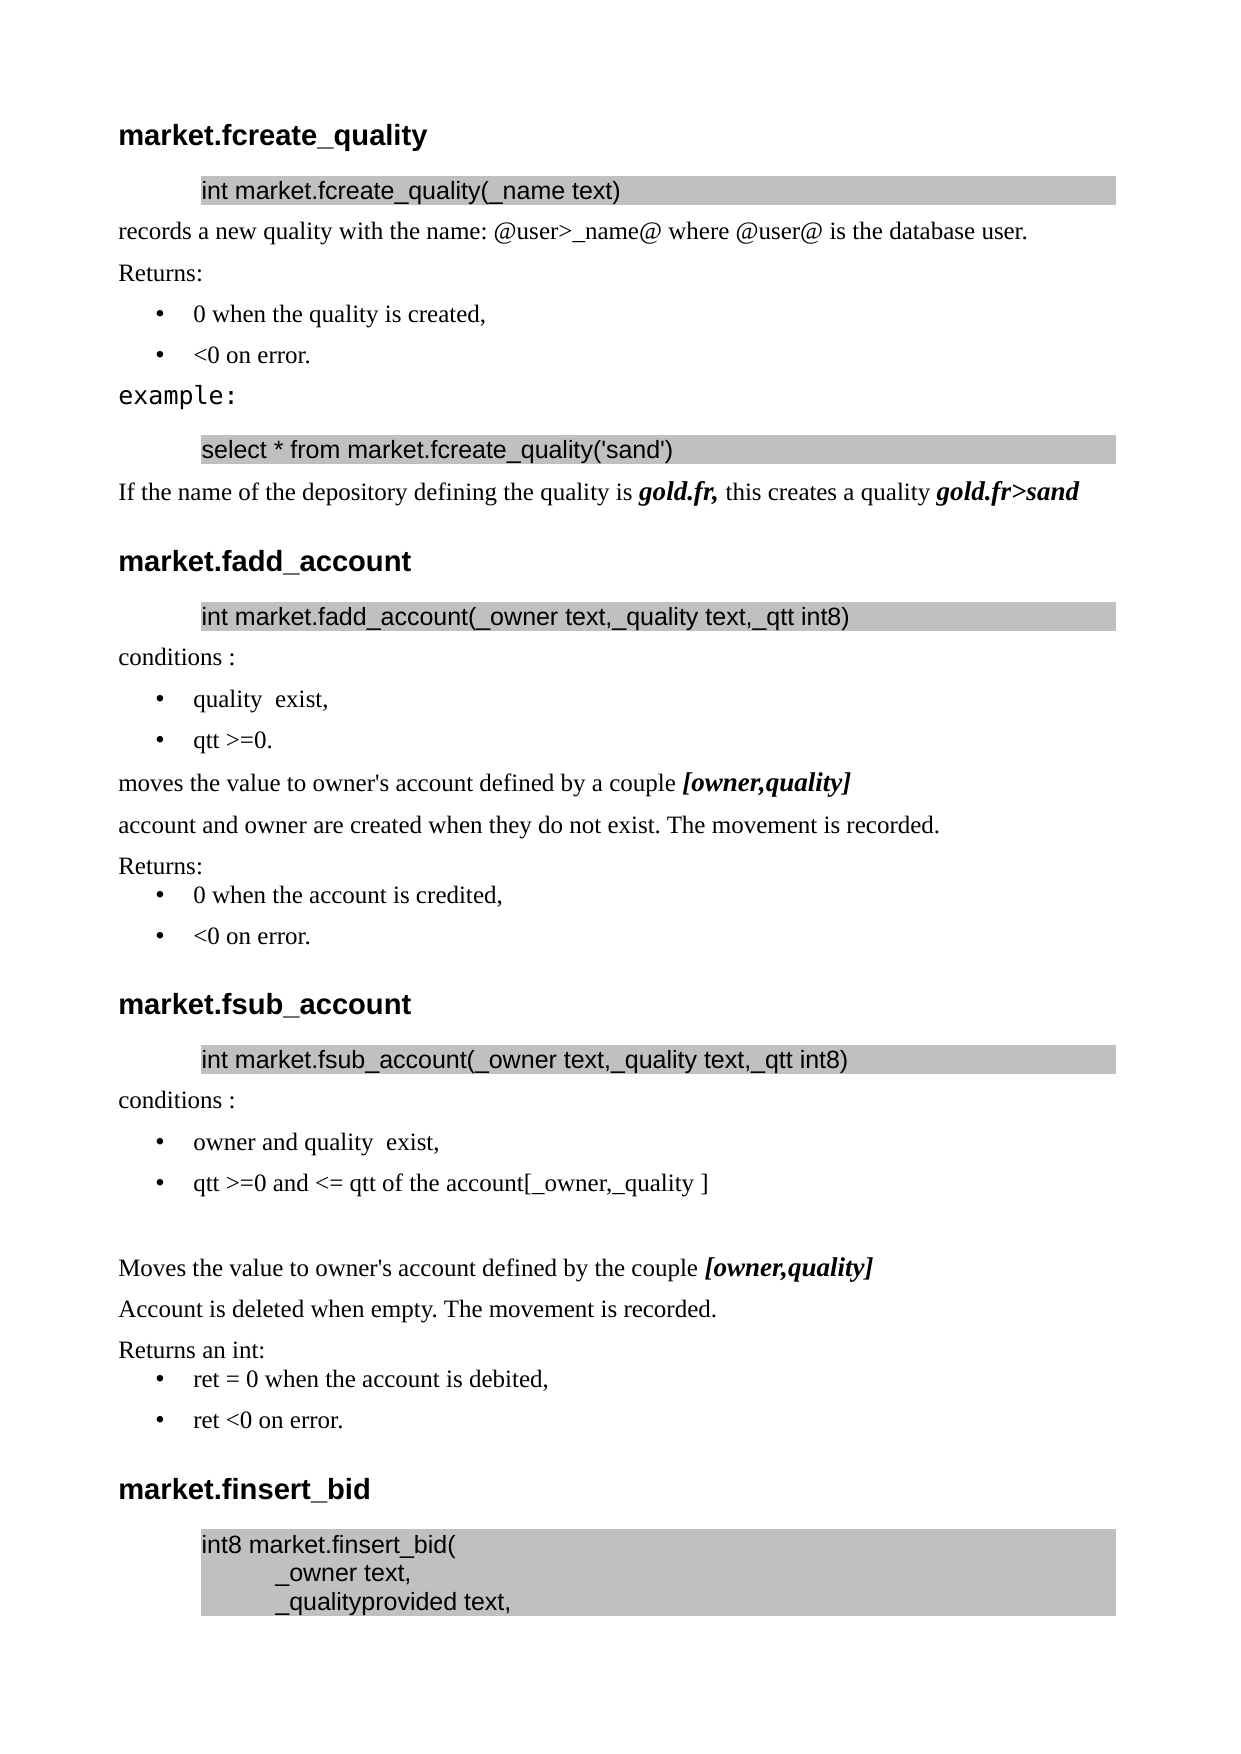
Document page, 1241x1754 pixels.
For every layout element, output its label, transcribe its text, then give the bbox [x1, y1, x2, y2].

text Returns: [118, 851, 1122, 880]
list <0 on error. [156, 340, 1122, 369]
list quality exist, [156, 684, 1122, 712]
text Moves the value to owner's account defined by the couple [owner,quality] [118, 1251, 1122, 1282]
text Returns: [118, 258, 1122, 286]
list ret <0 on error. [156, 1406, 1122, 1434]
subtitle market.fadd_account [118, 544, 1122, 578]
list owner and quality exist, [156, 1127, 1122, 1156]
text account and owner are created when they do not exist. The movement is recorded. [118, 810, 1122, 838]
list qtt >=0. [156, 725, 1122, 754]
list 0 when the account is credited, [156, 880, 1122, 908]
list ret = 0 when the account is debited, [156, 1364, 1122, 1393]
text conditions : [118, 642, 1122, 671]
text int market.fcreate_quality(_name text) [201, 176, 1116, 205]
list 0 when the quality is created, [156, 299, 1122, 328]
text Account is deleted when empty. The movement is recorded. [118, 1294, 1122, 1323]
text Returns an int: [118, 1336, 1122, 1364]
text conditions : [118, 1086, 1122, 1114]
text select * from market.fcreate_quality('sand') [201, 435, 1116, 464]
text moves the value to owner's account defined by a couple [owner,quality] [118, 766, 1122, 797]
subtitle market.fsub_account [118, 987, 1122, 1021]
list qtt >=0 and <= qtt of the account[_owner,_quality ] [156, 1168, 1122, 1197]
text int market.fadd_account(_owner text,_quality text,_qtt int8) [201, 602, 1116, 631]
text example: [118, 381, 1122, 411]
text records a new quality with the name: @user>_name@ where @user@ is the database user. [118, 216, 1122, 245]
list <0 on error. [156, 921, 1122, 950]
text If the name of the depository defining the quality is gold.fr, this creates a quality gold.fr>sand [118, 475, 1122, 507]
text int market.fsub_account(_owner text,_quality text,_qtt int8) [201, 1045, 1116, 1074]
text int8 market.finsert_bid( _owner text, _qualityprovided text, [201, 1529, 1116, 1616]
subtitle market.fcreate_quality [118, 118, 1122, 152]
subtitle market.finsert_bid [118, 1472, 1122, 1505]
